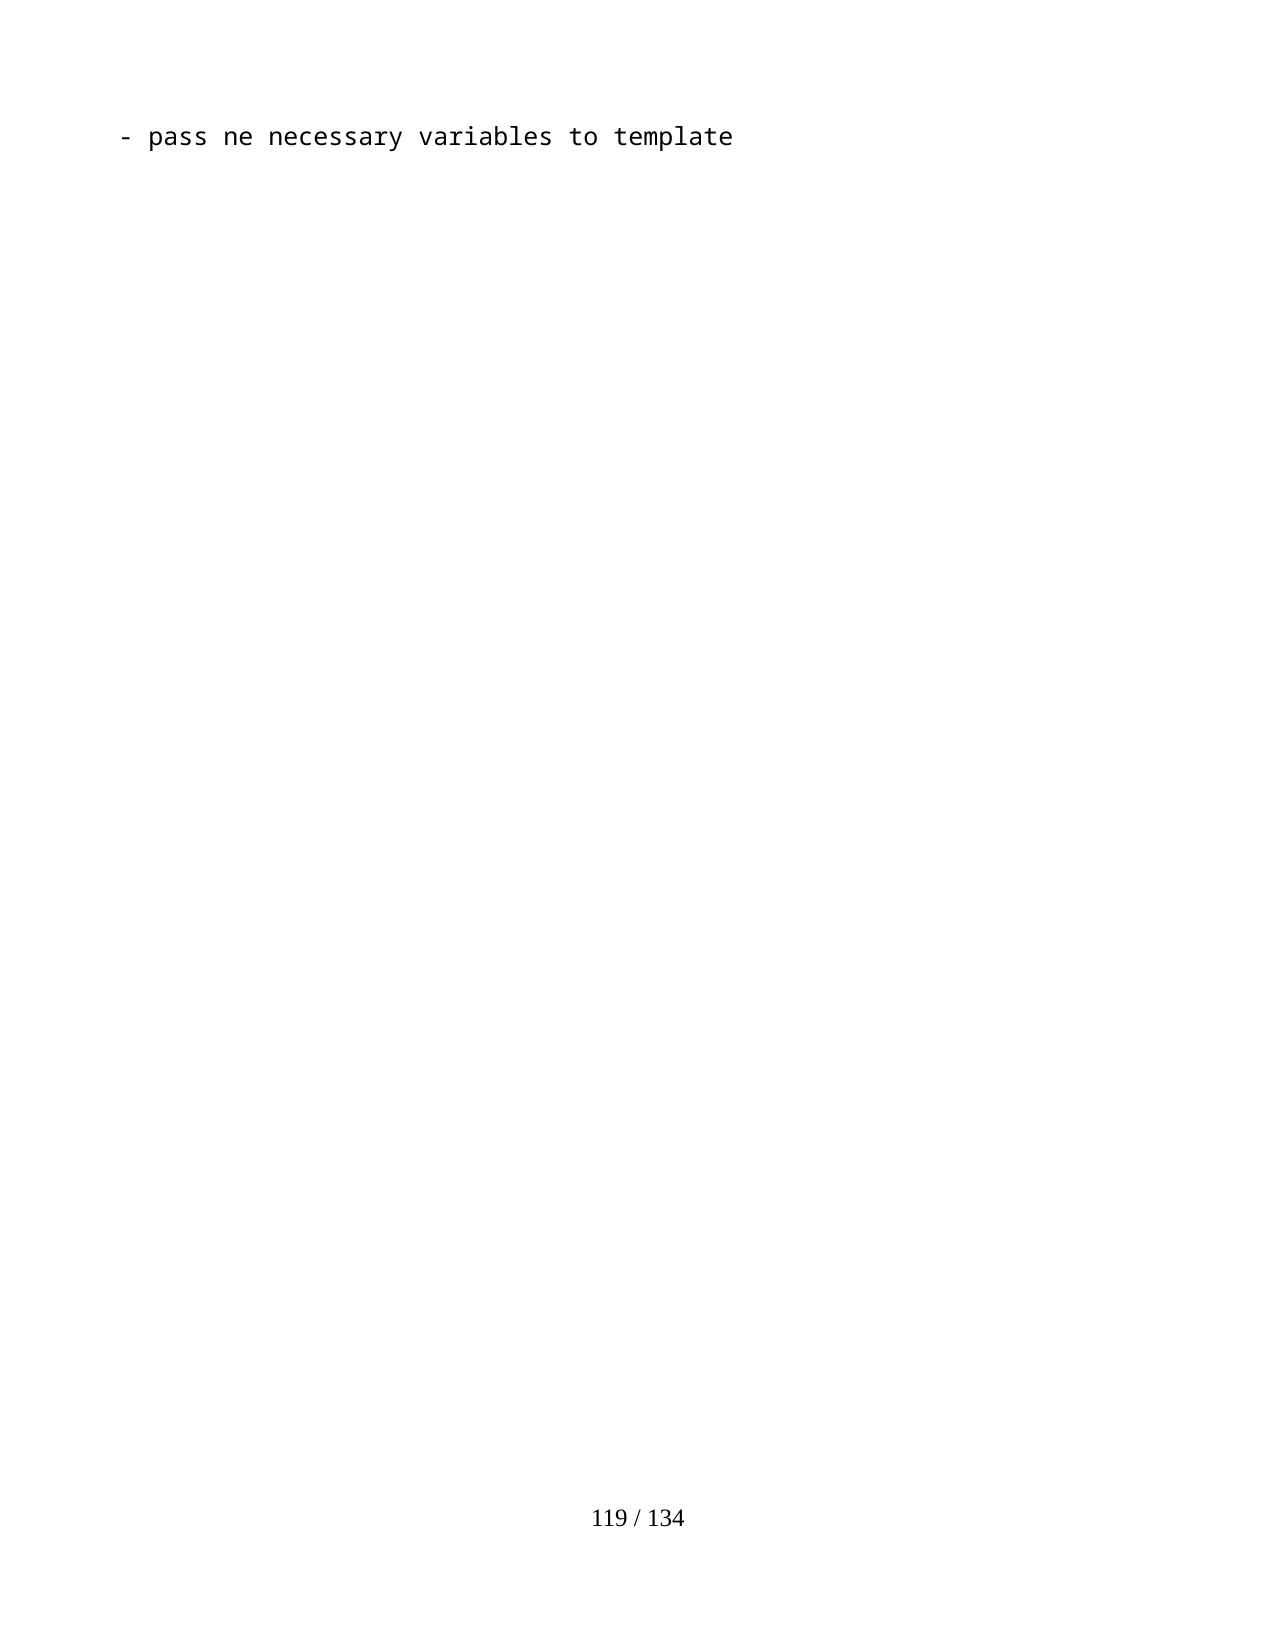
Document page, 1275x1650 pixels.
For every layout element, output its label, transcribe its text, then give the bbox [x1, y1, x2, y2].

text - pass ne necessary variables to template [118, 118, 1157, 152]
